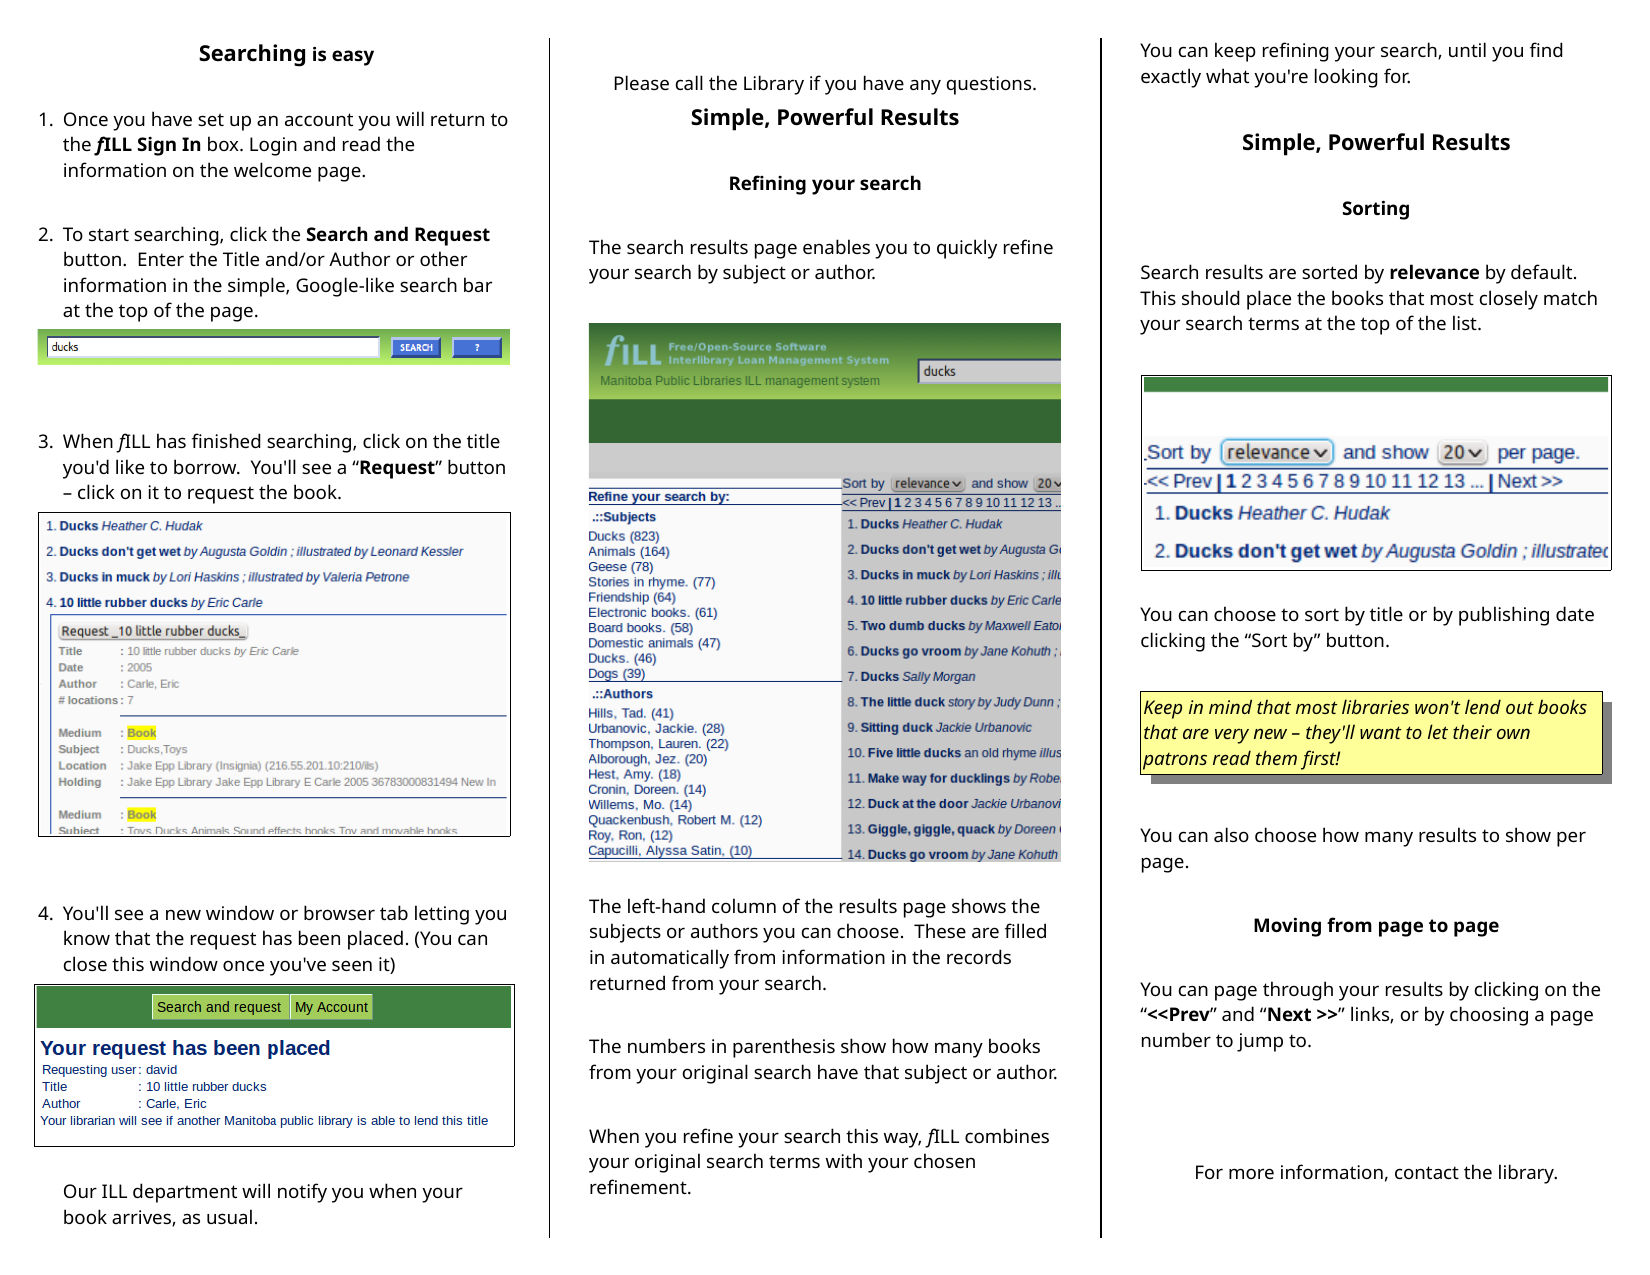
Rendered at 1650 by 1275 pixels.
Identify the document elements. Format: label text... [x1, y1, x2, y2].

text You can also choose how many results to show per page. [1140, 823, 1612, 874]
title Refining your search [589, 170, 1061, 196]
picture [40, 514, 507, 834]
text Search results are sorted by relevance by default. This should place the books that most closely match your search terms at the top of the list. [1140, 259, 1612, 336]
list Our ILL department will notify you when your book arrives, as usual. [38, 1178, 510, 1229]
list Once you have set up an account you will return to the fILL Sign In box. Login and read the information on the welcome page. [38, 106, 510, 183]
picture [1144, 377, 1609, 567]
list To start searching, click the Search and Request button. Enter the Title and/or Author or other information in the simple, Google-like search bar at the top of the page. [38, 221, 510, 323]
text Please call the Library if you have any questions. [589, 70, 1061, 95]
list You'll see a new window or browser tab letting you know that the request has been placed. (You can close this window once you've seen it) [38, 900, 510, 977]
text You can keep refining your search, until you find exactly what you're looking for. [1140, 38, 1612, 89]
title Moving from page to page [1140, 912, 1612, 938]
text You can choose to sort by title or by publishing date clicking the “Sort by” button. [1140, 602, 1612, 653]
text You can page through your results by clicking on the “<<Prev” and “Next >>” links, or by choosing a page number to jump to. [1140, 976, 1612, 1053]
title Simple, Powerful Results [589, 102, 1061, 132]
list When fILL has finished searching, click on the title you'd like to borrow. You'll see a “Request” button – click on it to request the book. [38, 428, 510, 505]
text The numbers in parenthesis show how many books from your original search have that subject or author. [589, 1034, 1061, 1085]
text The search results page enables you to quickly refine your search by subject or author. [589, 234, 1061, 285]
picture [36, 986, 511, 1144]
title Sorting [1140, 196, 1612, 221]
title Simple, Powerful Results [1140, 127, 1612, 157]
text For more information, contact the library. [1140, 1159, 1612, 1185]
title Searching is easy [38, 38, 510, 68]
text The left-hand column of the results page shows the subjects or authors you can choose. These are filled in automatically from information in the records returned from your search. [589, 893, 1061, 995]
text Keep in mind that most libraries won't lend out books that are very new – they'll want to let their own patrons read them first! [1141, 692, 1602, 774]
text When you refine your search this way, fILL combines your original search terms with your chosen refinement. [589, 1123, 1061, 1200]
picture [37, 329, 510, 365]
picture [588, 323, 1061, 862]
